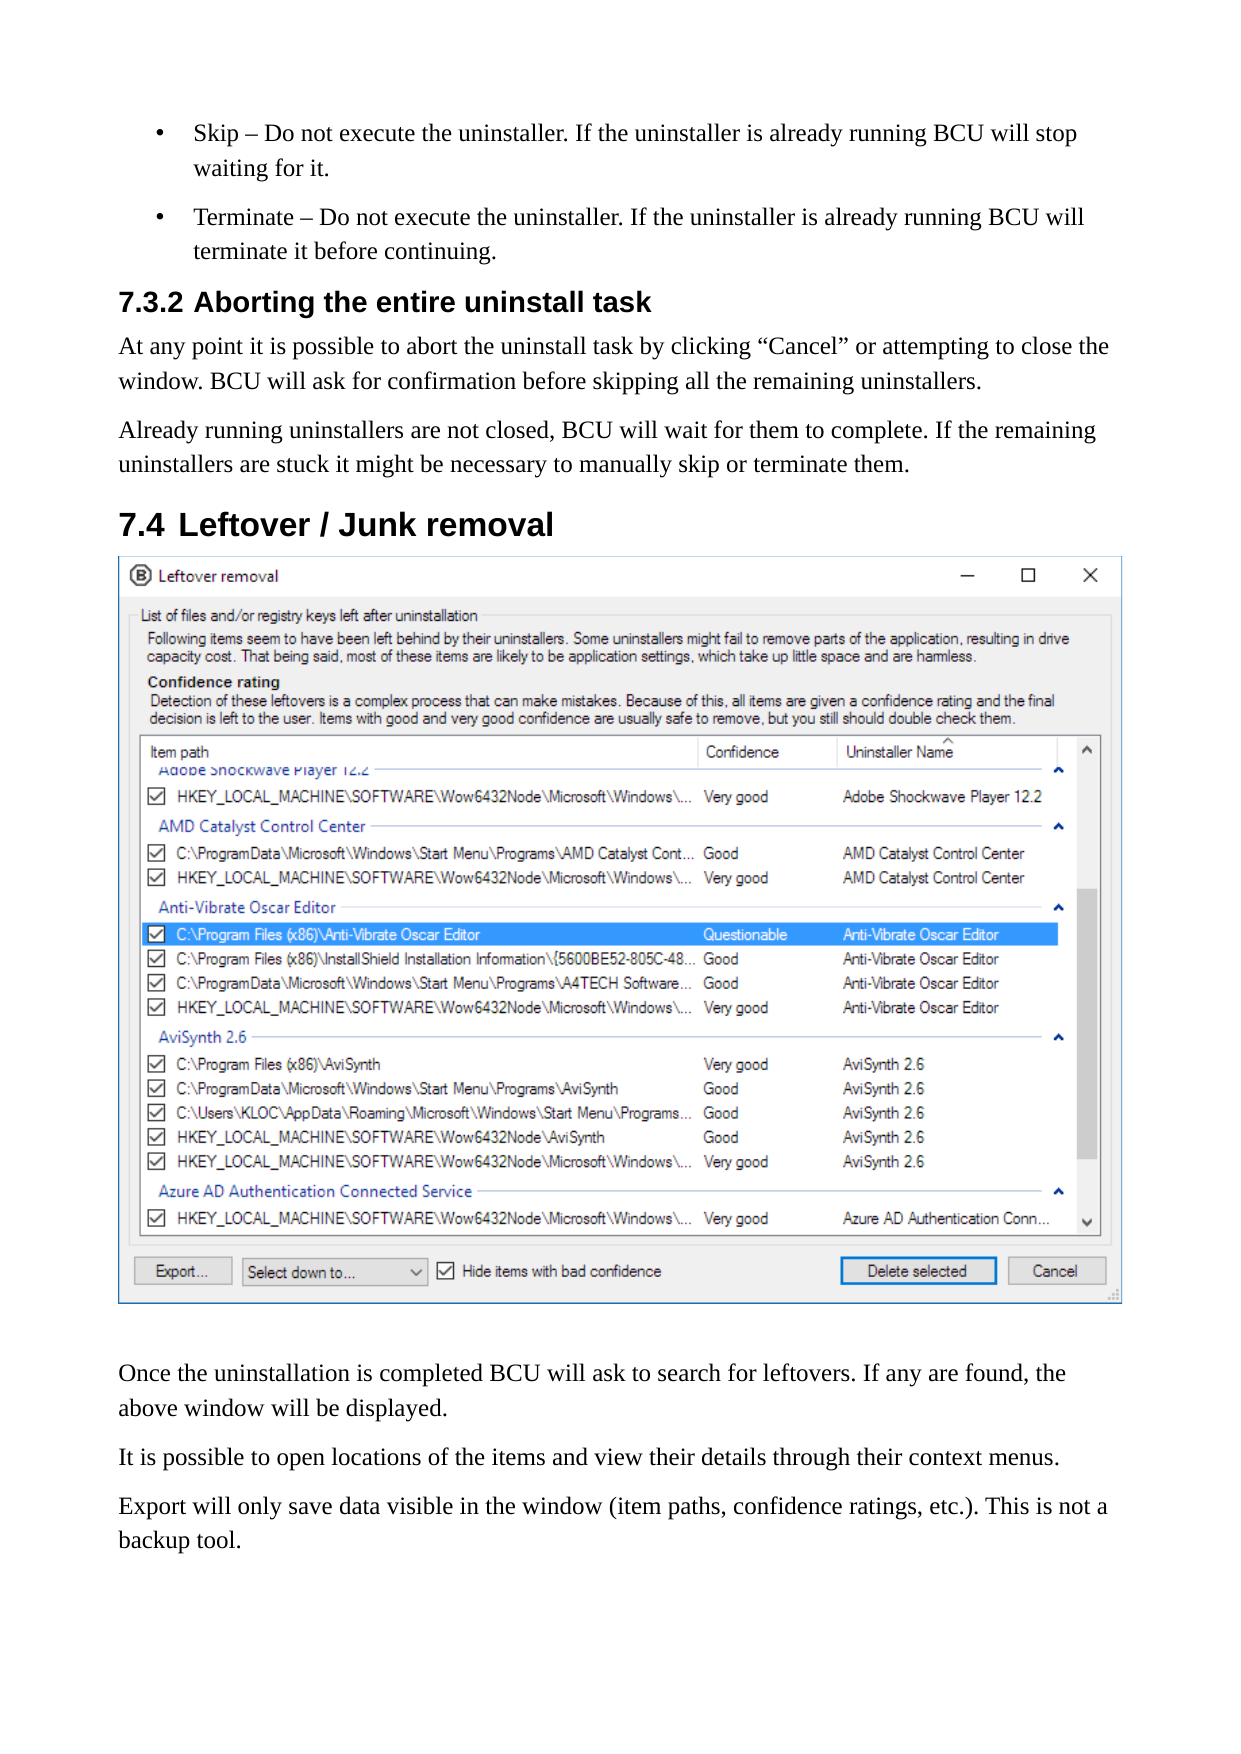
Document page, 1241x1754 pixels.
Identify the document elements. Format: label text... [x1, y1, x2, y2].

text At any point it is possible to abort the uninstall task by clicking “Cancel” or attempting to close the window. BCU will ask for confirmation before skipping all the remaining uninstallers. [118, 331, 1122, 395]
subtitle Leftover / Junk removal [118, 505, 1122, 543]
picture [118, 556, 1123, 1304]
list Terminate – Do not execute the uninstaller. If the uninstaller is already running BCU will terminate it before continuing. [156, 202, 1122, 265]
text It is possible to open locations of the items and view their details through their context menus. [118, 1442, 1122, 1471]
list Skip – Do not execute the uninstaller. If the uninstaller is already running BCU will stop waiting for it. [156, 118, 1122, 181]
subtitle Aborting the entire uninstall task [118, 285, 1122, 319]
text Already running uninstallers are not closed, BCU will wait for them to complete. If the remaining uninstallers are stuck it might be necessary to manually skip or terminate them. [118, 415, 1122, 478]
text Export will only save data visible in the window (item paths, confidence ratings, etc.). This is not a backup tool. [118, 1491, 1122, 1554]
text Once the uninstallation is completed BCU will ask to search for leftovers. If any are found, the above window will be displayed. [118, 1358, 1122, 1421]
